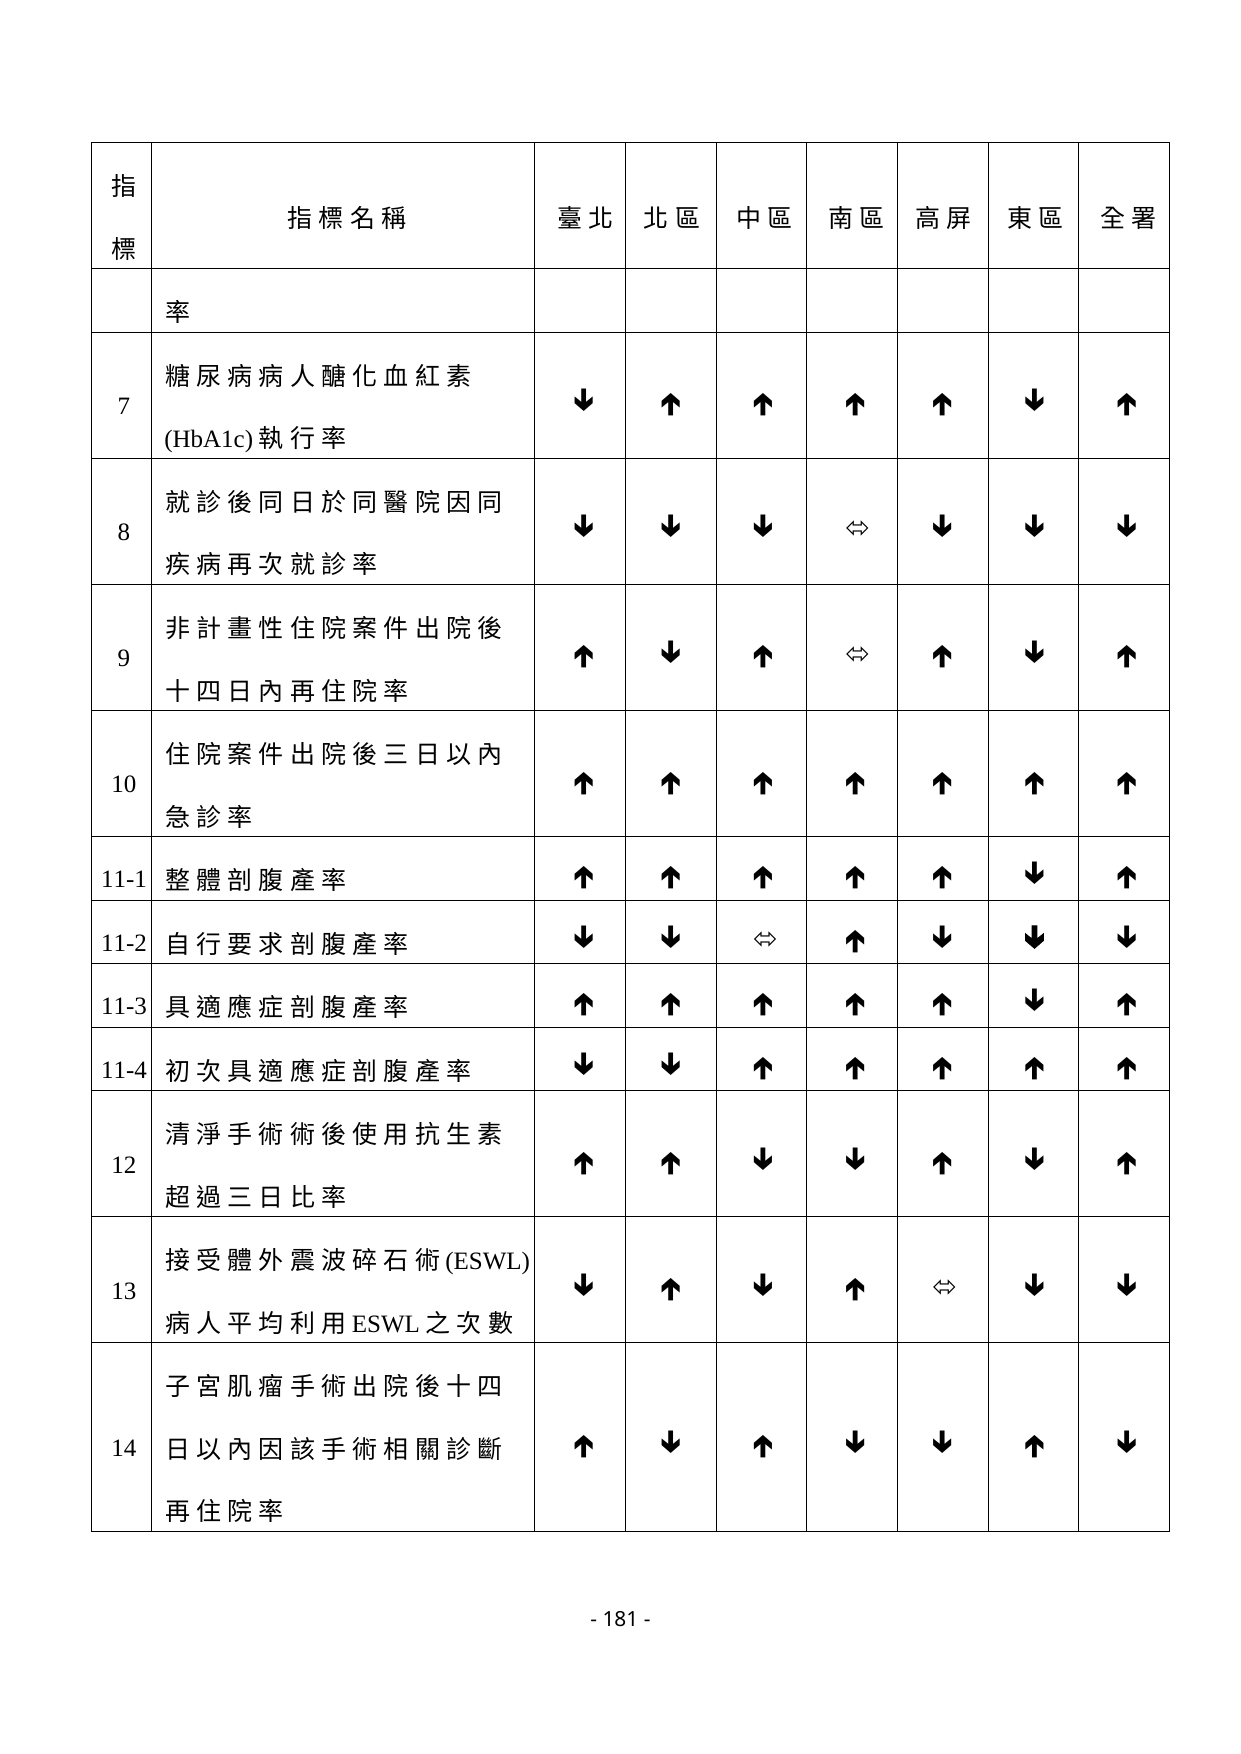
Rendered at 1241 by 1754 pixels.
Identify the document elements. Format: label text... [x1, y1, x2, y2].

table_cell  [717, 1028, 806, 1090]
table_cell  [989, 459, 1078, 584]
table_cell  [535, 1217, 625, 1342]
table_cell  [898, 1217, 988, 1342]
table_cell  [807, 585, 897, 710]
table_cell  [717, 711, 806, 836]
table_cell 整體剖腹產率 [152, 837, 534, 899]
table_cell  [626, 333, 716, 458]
table_cell [989, 269, 1078, 332]
table_cell  [898, 585, 988, 710]
table_cell  [898, 1343, 988, 1531]
table_cell [626, 269, 716, 332]
table_cell  [898, 459, 988, 584]
table_cell  [1079, 585, 1169, 710]
table_cell  [807, 333, 897, 458]
table_cell  [626, 1217, 716, 1342]
table_cell [898, 269, 988, 332]
table_cell  [807, 901, 897, 963]
table_cell 非計畫性住院案件出院後十四日內再住院率 [152, 585, 534, 710]
table_cell  [535, 1343, 625, 1531]
table_cell  [626, 964, 716, 1027]
table_cell 11-3 [92, 964, 151, 1027]
table_cell  [626, 459, 716, 584]
table_header 臺北 [535, 143, 625, 268]
table_cell  [989, 333, 1078, 458]
table_cell  [535, 459, 625, 584]
table_cell 接受體外震波碎石術(ESWL)病人平均利用ESWL之次數 [152, 1217, 534, 1342]
table_cell  [1079, 1217, 1169, 1342]
table_cell  [989, 711, 1078, 836]
table_cell  [1079, 711, 1169, 836]
table_cell 13 [92, 1217, 151, 1342]
table_cell  [1079, 1343, 1169, 1531]
table_cell 具適應症剖腹產率 [152, 964, 534, 1027]
table_cell [807, 269, 897, 332]
table_cell  [898, 1028, 988, 1090]
table_cell  [717, 1217, 806, 1342]
table_cell  [717, 459, 806, 584]
table_cell  [807, 459, 897, 584]
table_cell  [989, 1217, 1078, 1342]
table_cell [92, 269, 151, 332]
table_cell  [1079, 1028, 1169, 1090]
table_cell  [989, 901, 1078, 963]
table_cell  [535, 964, 625, 1027]
table_cell  [898, 711, 988, 836]
table_cell  [898, 333, 988, 458]
table_cell  [535, 333, 625, 458]
table_cell  [807, 1028, 897, 1090]
table_header 指標名稱 [152, 143, 534, 268]
table_cell  [535, 1091, 625, 1216]
table_header 東區 [989, 143, 1078, 268]
table_cell  [717, 901, 806, 963]
table_cell  [717, 1091, 806, 1216]
table_cell  [717, 585, 806, 710]
table_cell  [807, 1343, 897, 1531]
table_cell  [807, 964, 897, 1027]
table_cell 8 [92, 459, 151, 584]
table_cell  [807, 711, 897, 836]
table_cell  [807, 1091, 897, 1216]
table_cell  [989, 837, 1078, 899]
table_cell  [626, 711, 716, 836]
table_cell 12 [92, 1091, 151, 1216]
table_cell  [626, 1028, 716, 1090]
table_cell  [989, 964, 1078, 1027]
table_cell 就診後同日於同醫院因同疾病再次就診率 [152, 459, 534, 584]
table_cell  [535, 837, 625, 899]
table_cell  [1079, 459, 1169, 584]
table_cell 7 [92, 333, 151, 458]
table_cell [535, 269, 625, 332]
table_header 北區 [626, 143, 716, 268]
table_cell  [807, 837, 897, 899]
table_cell  [989, 1028, 1078, 1090]
table_cell 清淨手術術後使用抗生素超過三日比率 [152, 1091, 534, 1216]
table_cell  [717, 964, 806, 1027]
table_cell 住院案件出院後三日以內急診率 [152, 711, 534, 836]
table_cell  [535, 1028, 625, 1090]
table_cell  [626, 837, 716, 899]
table_cell  [535, 711, 625, 836]
table_cell  [1079, 1091, 1169, 1216]
table_cell  [626, 1343, 716, 1531]
table_cell  [898, 837, 988, 899]
table_cell  [898, 1091, 988, 1216]
table_cell  [1079, 901, 1169, 963]
table_cell  [1079, 964, 1169, 1027]
table_cell 10 [92, 711, 151, 836]
table_cell 14 [92, 1343, 151, 1531]
table_header 南區 [807, 143, 897, 268]
table_cell  [989, 1343, 1078, 1531]
table_header 全署 [1079, 143, 1169, 268]
table_cell  [807, 1217, 897, 1342]
table_cell 9 [92, 585, 151, 710]
table_cell  [717, 1343, 806, 1531]
table_header 高屏 [898, 143, 988, 268]
table_cell 11-4 [92, 1028, 151, 1090]
table_cell  [989, 585, 1078, 710]
table_cell  [626, 1091, 716, 1216]
table_header 中區 [717, 143, 806, 268]
table_cell 11-2 [92, 901, 151, 963]
table_cell  [1079, 333, 1169, 458]
table_cell  [898, 964, 988, 1027]
table_cell  [626, 901, 716, 963]
table_cell  [898, 901, 988, 963]
table_cell 自行要求剖腹產率 [152, 901, 534, 963]
table_cell 初次具適應症剖腹產率 [152, 1028, 534, 1090]
table_cell  [717, 837, 806, 899]
table_cell 子宮肌瘤手術出院後十四日以內因該手術相關診斷再住院率 [152, 1343, 534, 1531]
table_cell  [535, 585, 625, 710]
table_cell  [717, 333, 806, 458]
table_cell  [989, 1091, 1078, 1216]
table_cell [1079, 269, 1169, 332]
table_cell 率 [152, 269, 534, 332]
table_cell 11-1 [92, 837, 151, 899]
table_cell  [535, 901, 625, 963]
table_cell  [626, 585, 716, 710]
table_cell 糖尿病病人醣化血紅素(HbA1c)執行率 [152, 333, 534, 458]
table_cell  [1079, 837, 1169, 899]
table_cell [717, 269, 806, 332]
table_header 指標 [92, 143, 151, 268]
